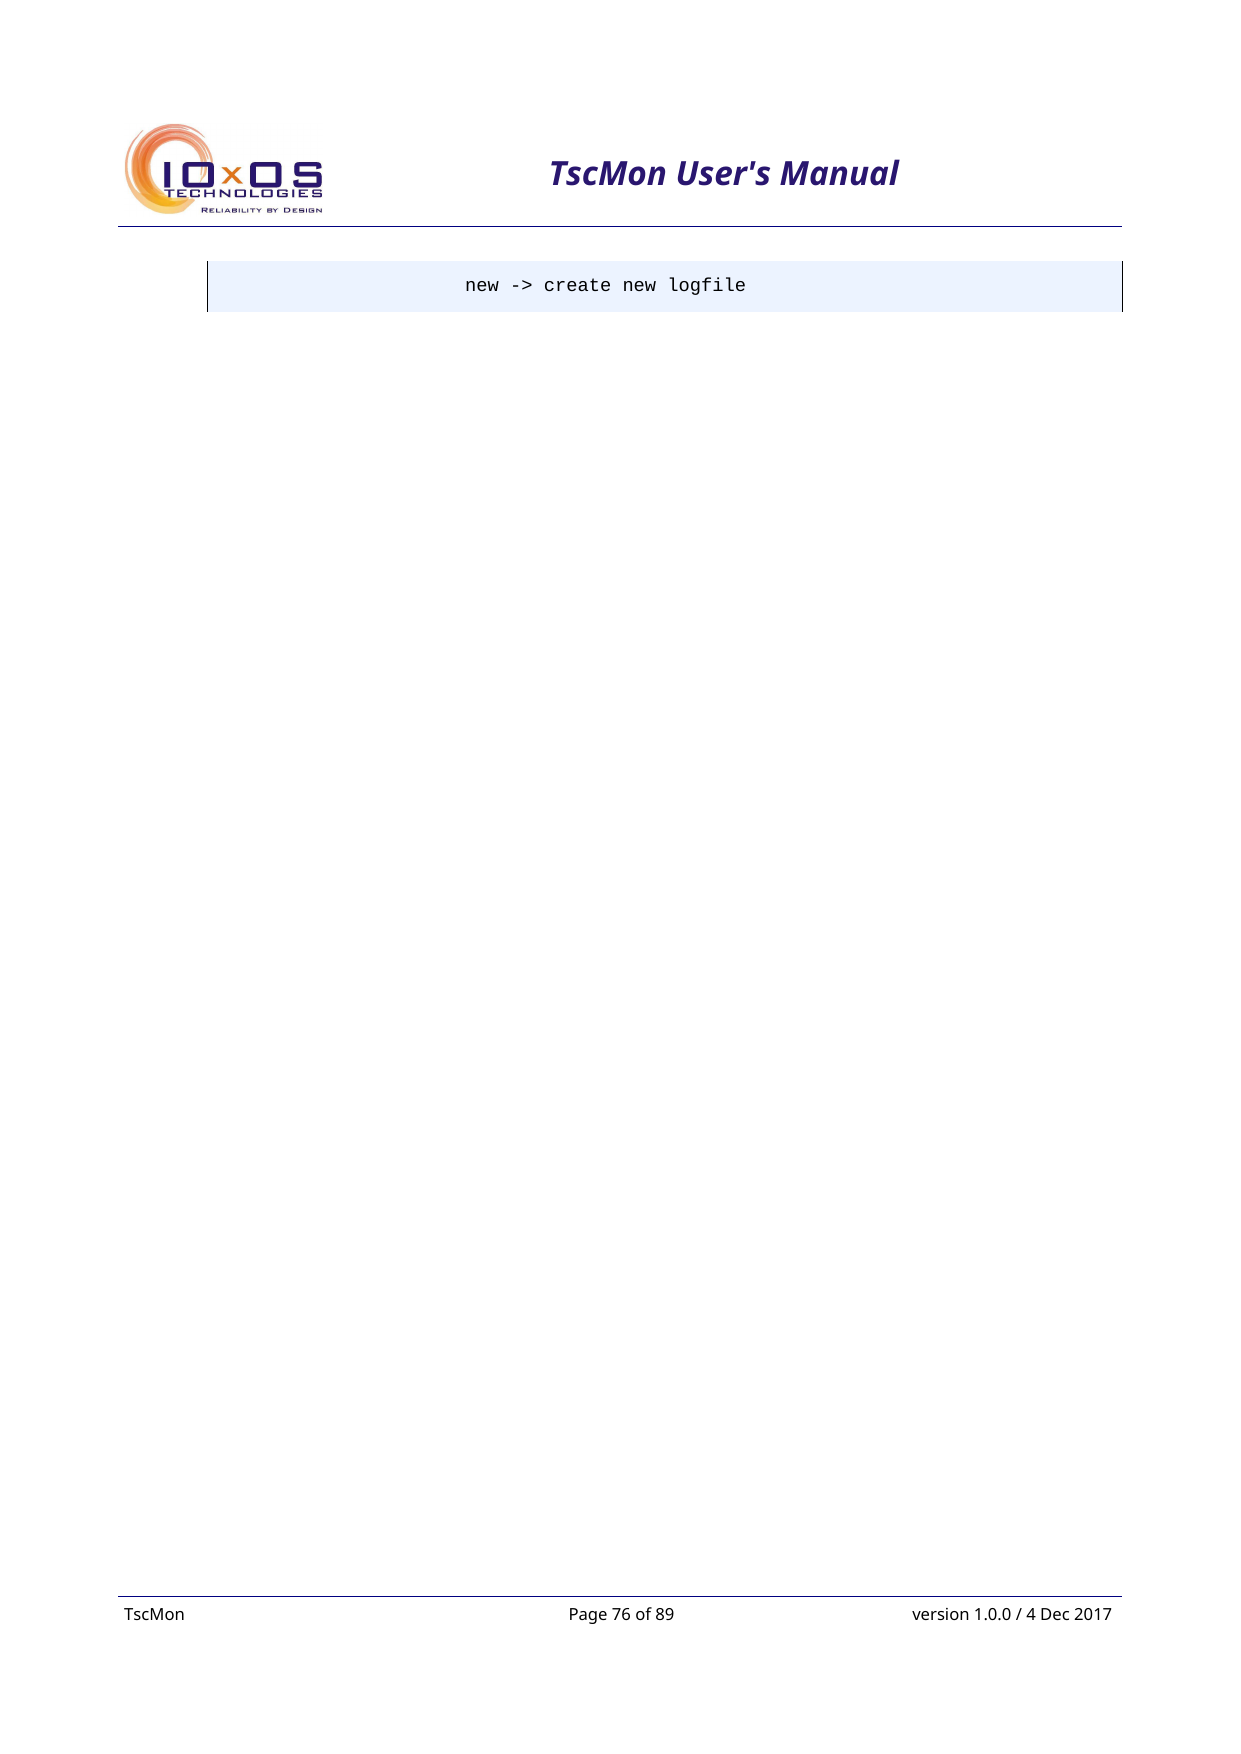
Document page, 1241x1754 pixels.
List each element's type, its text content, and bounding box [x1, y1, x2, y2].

text new -> create new logfile [208, 261, 1122, 312]
picture [123, 123, 323, 217]
